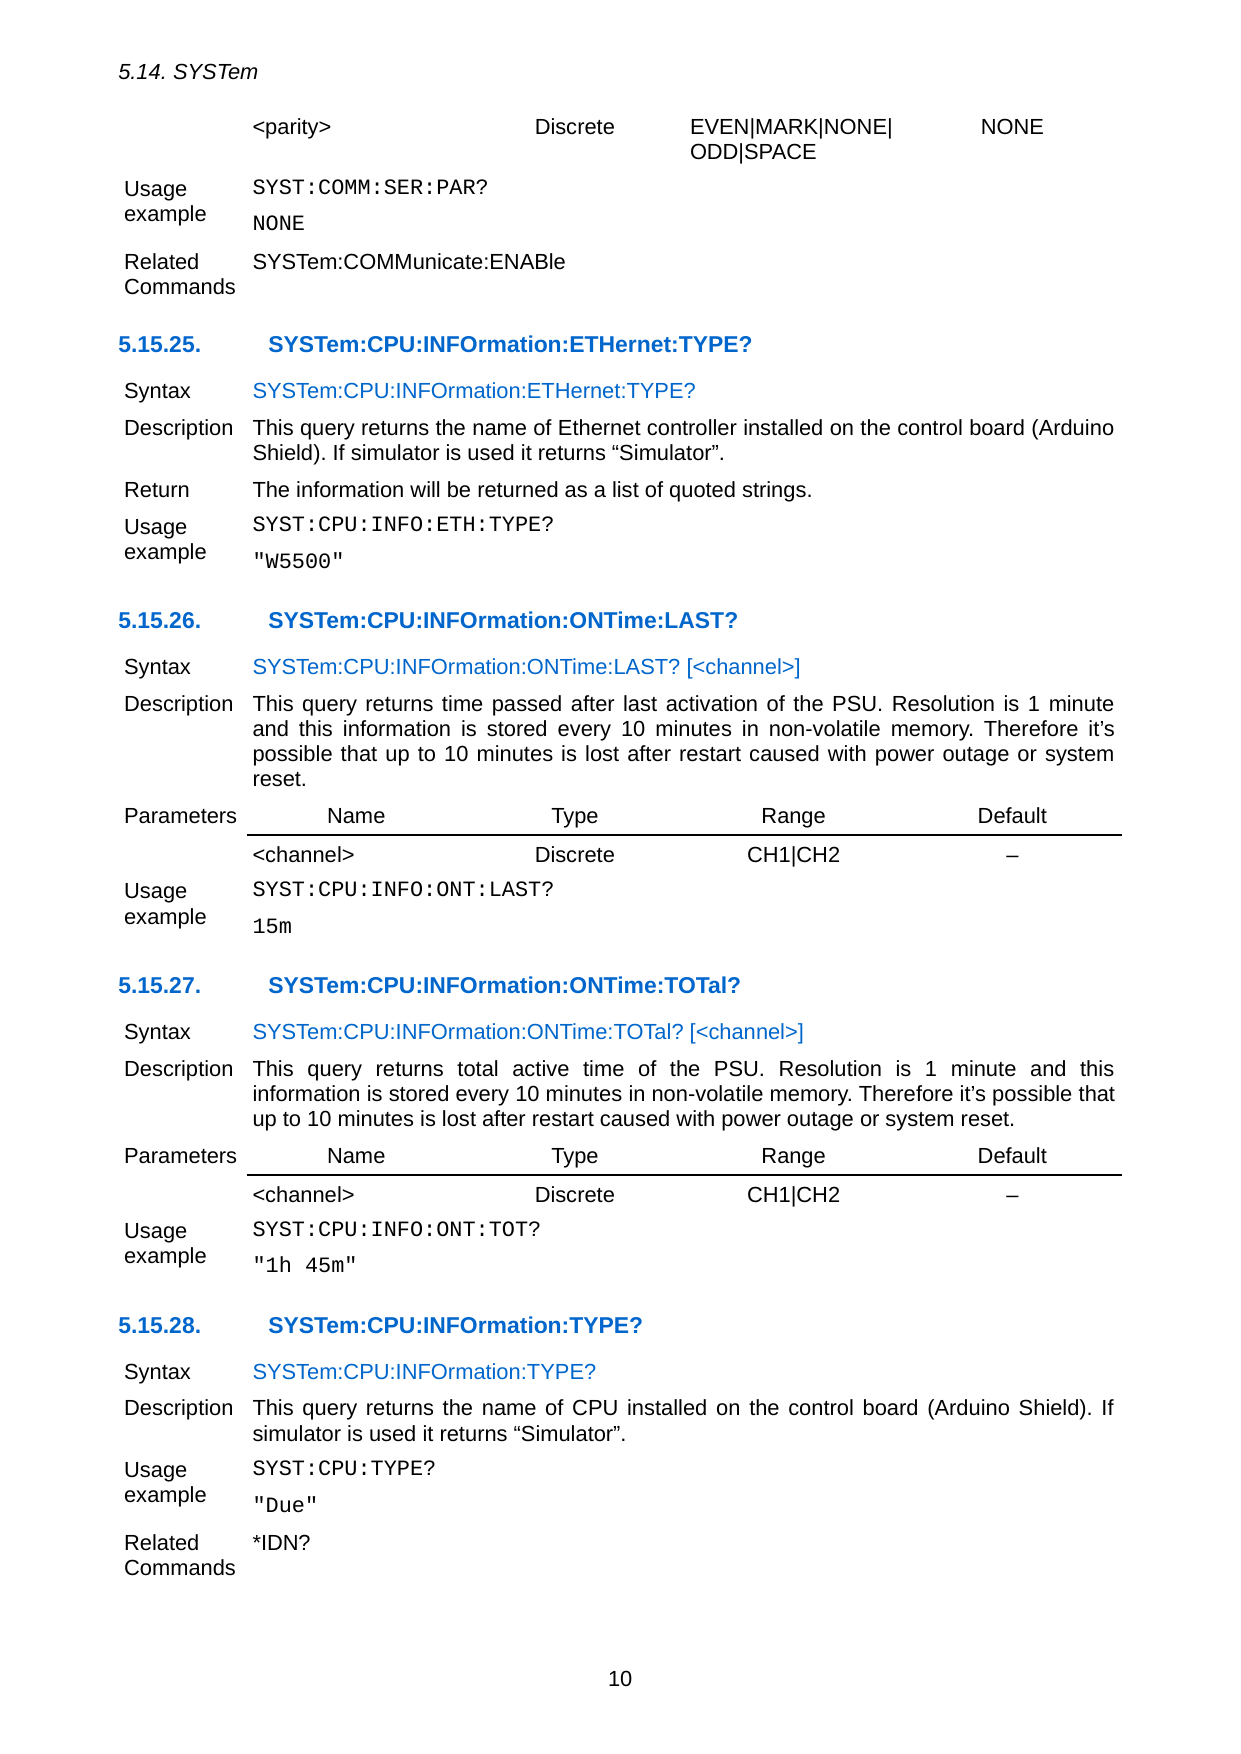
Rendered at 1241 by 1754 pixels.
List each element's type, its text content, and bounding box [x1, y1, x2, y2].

table_cell <channel> [247, 836, 465, 873]
table_header SYSTem:CPU:INFOrmation:ONTime:LAST? [<channel>] [247, 648, 1122, 685]
table_cell Default [903, 1137, 1122, 1174]
table_cell Range [684, 797, 903, 834]
table_cell Usage example [118, 508, 247, 581]
table_cell – [903, 836, 1122, 873]
table_cell Discrete [465, 106, 684, 170]
table_header SYSTem:CPU:INFOrmation:TYPE? [247, 1353, 1122, 1389]
table_header Syntax [118, 373, 247, 409]
table_cell This query returns total active time of the PSU. Resolution is 1 minute and this information is stored every 10 minutes in non-volatile memory. Therefore it’s possible that up to 10 minutes is lost after restart caused with power outage or system reset. [247, 1050, 1122, 1137]
table_cell SYST:COMM:SER:PAR? NONE [247, 170, 1122, 243]
table_cell Type [465, 1137, 684, 1174]
table_cell Name [247, 1137, 465, 1174]
table_cell CH1|CH2 [684, 836, 903, 873]
table_cell SYST:CPU:INFO:ONT:TOT? "1h 45m" [247, 1213, 1122, 1285]
table_cell This query returns time passed after last activation of the PSU. Resolution is 1 minute and this information is stored every 10 minutes in non-volatile memory. Therefore it’s possible that up to 10 minutes is lost after restart caused with power outage or system reset. [247, 685, 1122, 797]
table_cell Type [465, 797, 684, 834]
table_cell Description [118, 1390, 247, 1451]
table_header SYSTem:CPU:INFOrmation:ONTime:TOTal? [<channel>] [247, 1013, 1122, 1050]
table_cell Name [247, 797, 465, 834]
table_cell CH1|CH2 [684, 1176, 903, 1212]
table_cell Usage example [118, 873, 247, 946]
table_cell Parameters [118, 797, 247, 873]
table_cell Related Commands [118, 243, 247, 305]
table_cell – [903, 1176, 1122, 1212]
table_cell SYST:CPU:INFO:ONT:LAST? 15m [247, 873, 1122, 946]
table_cell The information will be returned as a list of quoted strings. [247, 471, 1122, 508]
table_cell EVEN|MARK|NONE|ODD|SPACE [684, 106, 903, 170]
table_header Syntax [118, 648, 247, 685]
table_cell Range [684, 1137, 903, 1174]
table_cell *IDN? [247, 1524, 1122, 1586]
subtitle SYSTem:CPU:INFOrmation:ETHernet:TYPE? [118, 331, 1122, 358]
table_cell [118, 106, 247, 170]
subtitle SYSTem:CPU:INFOrmation:TYPE? [118, 1312, 1122, 1338]
table_cell SYST:CPU:INFO:ETH:TYPE? "W5500" [247, 508, 1122, 581]
table_cell SYSTem:COMMunicate:ENABle [247, 243, 1122, 305]
table_cell This query returns the name of Ethernet controller installed on the control board (Arduino Shield). If simulator is used it returns “Simulator”. [247, 409, 1122, 471]
table_cell Description [118, 1050, 247, 1137]
table_header Syntax [118, 1353, 247, 1389]
table_cell Usage example [118, 1451, 247, 1524]
table_cell Related Commands [118, 1524, 247, 1586]
table_cell Usage example [118, 1213, 247, 1285]
table_header Syntax [118, 1013, 247, 1050]
table_cell Description [118, 409, 247, 471]
table_cell Description [118, 685, 247, 797]
subtitle SYSTem:CPU:INFOrmation:ONTime:LAST? [118, 607, 1122, 633]
subtitle SYSTem:CPU:INFOrmation:ONTime:TOTal? [118, 972, 1122, 998]
table_cell <channel> [247, 1176, 465, 1212]
table_cell Usage example [118, 170, 247, 243]
table_cell SYST:CPU:TYPE? "Due" [247, 1451, 1122, 1524]
table_cell Return [118, 471, 247, 508]
table_cell Discrete [465, 836, 684, 873]
table_cell Parameters [118, 1137, 247, 1212]
table_cell Default [903, 797, 1122, 834]
table_header SYSTem:CPU:INFOrmation:ETHernet:TYPE? [247, 373, 1122, 409]
table_cell This query returns the name of CPU installed on the control board (Arduino Shield). If simulator is used it returns “Simulator”. [247, 1390, 1122, 1451]
table_cell <parity> [247, 106, 465, 170]
table_cell Discrete [465, 1176, 684, 1212]
table_cell NONE [903, 106, 1122, 170]
